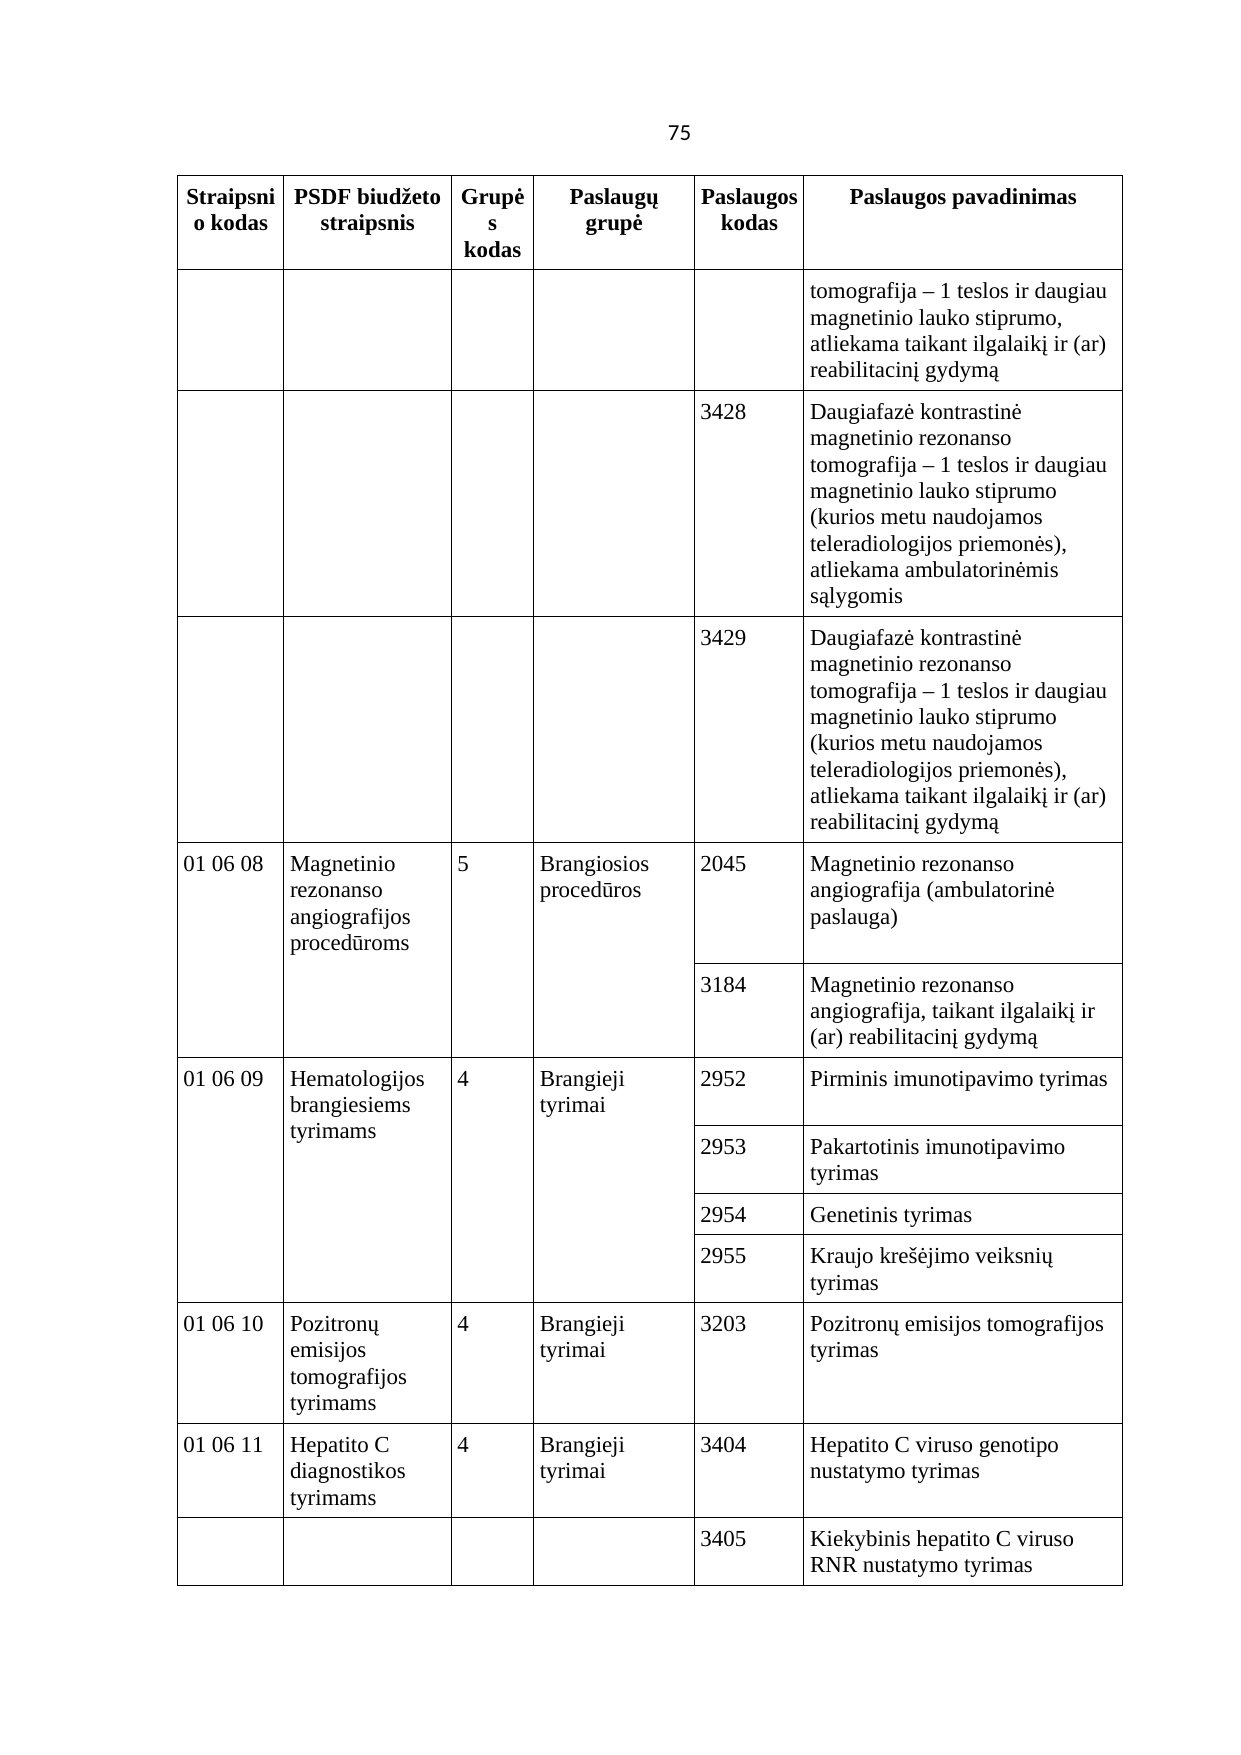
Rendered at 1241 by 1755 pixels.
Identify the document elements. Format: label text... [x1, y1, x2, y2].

table_cell 2952 [695, 1058, 803, 1125]
table_cell Pirminis imunotipavimo tyrimas [804, 1058, 1122, 1125]
table_cell 4 [452, 1303, 533, 1423]
table_cell Genetinis tyrimas [804, 1194, 1122, 1234]
table_header Straipsnio kodas [178, 176, 283, 269]
table_header Paslaugos kodas [695, 176, 803, 269]
table_cell 01 06 09 [178, 1058, 283, 1125]
table_cell 3184 [695, 964, 803, 1057]
table_cell 5 [452, 843, 533, 962]
table_cell 2955 [695, 1235, 803, 1302]
table_cell Hematologijos brangiesiems tyrimams [284, 1058, 451, 1234]
table_cell 01 06 10 [178, 1303, 283, 1423]
table_cell Brangieji tyrimai [534, 1424, 694, 1517]
table_cell [534, 1193, 694, 1234]
table_cell Brangieji tyrimai [534, 1058, 694, 1125]
table_cell 4 [452, 1424, 533, 1517]
table_cell Magnetinio rezonanso angiografija, taikant ilgalaikį ir (ar) reabilitacinį gydymą [804, 964, 1122, 1057]
table_cell Hepatito C diagnostikos tyrimams [284, 1424, 451, 1517]
table_cell 3405 [695, 1518, 803, 1585]
table_cell Daugiafazė kontrastinė magnetinio rezonanso tomografija – 1 teslos ir daugiau magnetinio lauko stiprumo (kurios metu naudojamos teleradiologijos priemonės), atliekama taikant ilgalaikį ir (ar) reabilitacinį gydymą [804, 617, 1122, 842]
table_cell [178, 617, 283, 842]
table_cell 4 [452, 1058, 533, 1125]
table_cell Magnetinio rezonanso angiografija (ambulatorinė paslauga) [804, 843, 1122, 962]
table_cell [534, 963, 694, 1057]
table_cell [178, 1193, 283, 1234]
table_cell Hepatito C viruso genotipo nustatymo tyrimas [804, 1424, 1122, 1517]
table_cell [178, 1518, 283, 1585]
table_cell [452, 963, 533, 1057]
table_cell [534, 1125, 694, 1193]
table_cell 2954 [695, 1194, 803, 1234]
table_cell Kraujo krešėjimo veiksnių tyrimas [804, 1235, 1122, 1302]
table_header Paslaugų grupė [534, 176, 694, 269]
table_cell [534, 1234, 694, 1302]
table_cell [284, 617, 451, 842]
table_cell [452, 1518, 533, 1585]
table_cell Magnetinio rezonanso angiografijos procedūroms [284, 843, 451, 962]
table_cell [178, 1125, 283, 1193]
table_cell [534, 391, 694, 616]
table_cell [452, 1234, 533, 1302]
table_cell [452, 391, 533, 616]
table_cell [452, 617, 533, 842]
table_cell [452, 270, 533, 390]
table_cell [284, 270, 451, 390]
table_cell Daugiafazė kontrastinė magnetinio rezonanso tomografija – 1 teslos ir daugiau magnetinio lauko stiprumo (kurios metu naudojamos teleradiologijos priemonės), atliekama ambulatorinėmis sąlygomis [804, 391, 1122, 616]
table_cell [534, 617, 694, 842]
table_header Grupės kodas [452, 176, 533, 269]
table_cell [178, 391, 283, 616]
table_cell Pozitronų emisijos tomografijos tyrimams [284, 1303, 451, 1423]
table_cell [178, 1234, 283, 1302]
table_cell [284, 963, 451, 1057]
table_header PSDF biudžeto straipsnis [284, 176, 451, 269]
table_cell Brangiosios procedūros [534, 843, 694, 962]
table_cell 3429 [695, 617, 803, 842]
table_cell [534, 270, 694, 390]
table_header Paslaugos pavadinimas [804, 176, 1122, 269]
table_cell Pozitronų emisijos tomografijos tyrimas [804, 1303, 1122, 1423]
table_cell 2045 [695, 843, 803, 962]
table_cell 3428 [695, 391, 803, 616]
table_cell 3404 [695, 1424, 803, 1517]
table_cell Kiekybinis hepatito C viruso RNR nustatymo tyrimas [804, 1518, 1122, 1585]
table_cell 3203 [695, 1303, 803, 1423]
table_cell [178, 270, 283, 390]
table_cell [284, 1234, 451, 1302]
table_cell [695, 270, 803, 390]
table_cell Pakartotinis imunotipavimo tyrimas [804, 1126, 1122, 1193]
table_cell [284, 391, 451, 616]
table_cell [178, 963, 283, 1057]
table_cell [284, 1518, 451, 1585]
table_cell Brangieji tyrimai [534, 1303, 694, 1423]
table_cell [452, 1193, 533, 1234]
table_cell 2953 [695, 1126, 803, 1193]
table_cell tomografija – 1 teslos ir daugiau magnetinio lauko stiprumo, atliekama taikant ilgalaikį ir (ar) reabilitacinį gydymą [804, 270, 1122, 390]
table_cell 01 06 11 [178, 1424, 283, 1517]
table_cell [452, 1125, 533, 1193]
table_cell [534, 1518, 694, 1585]
table_cell 01 06 08 [178, 843, 283, 962]
